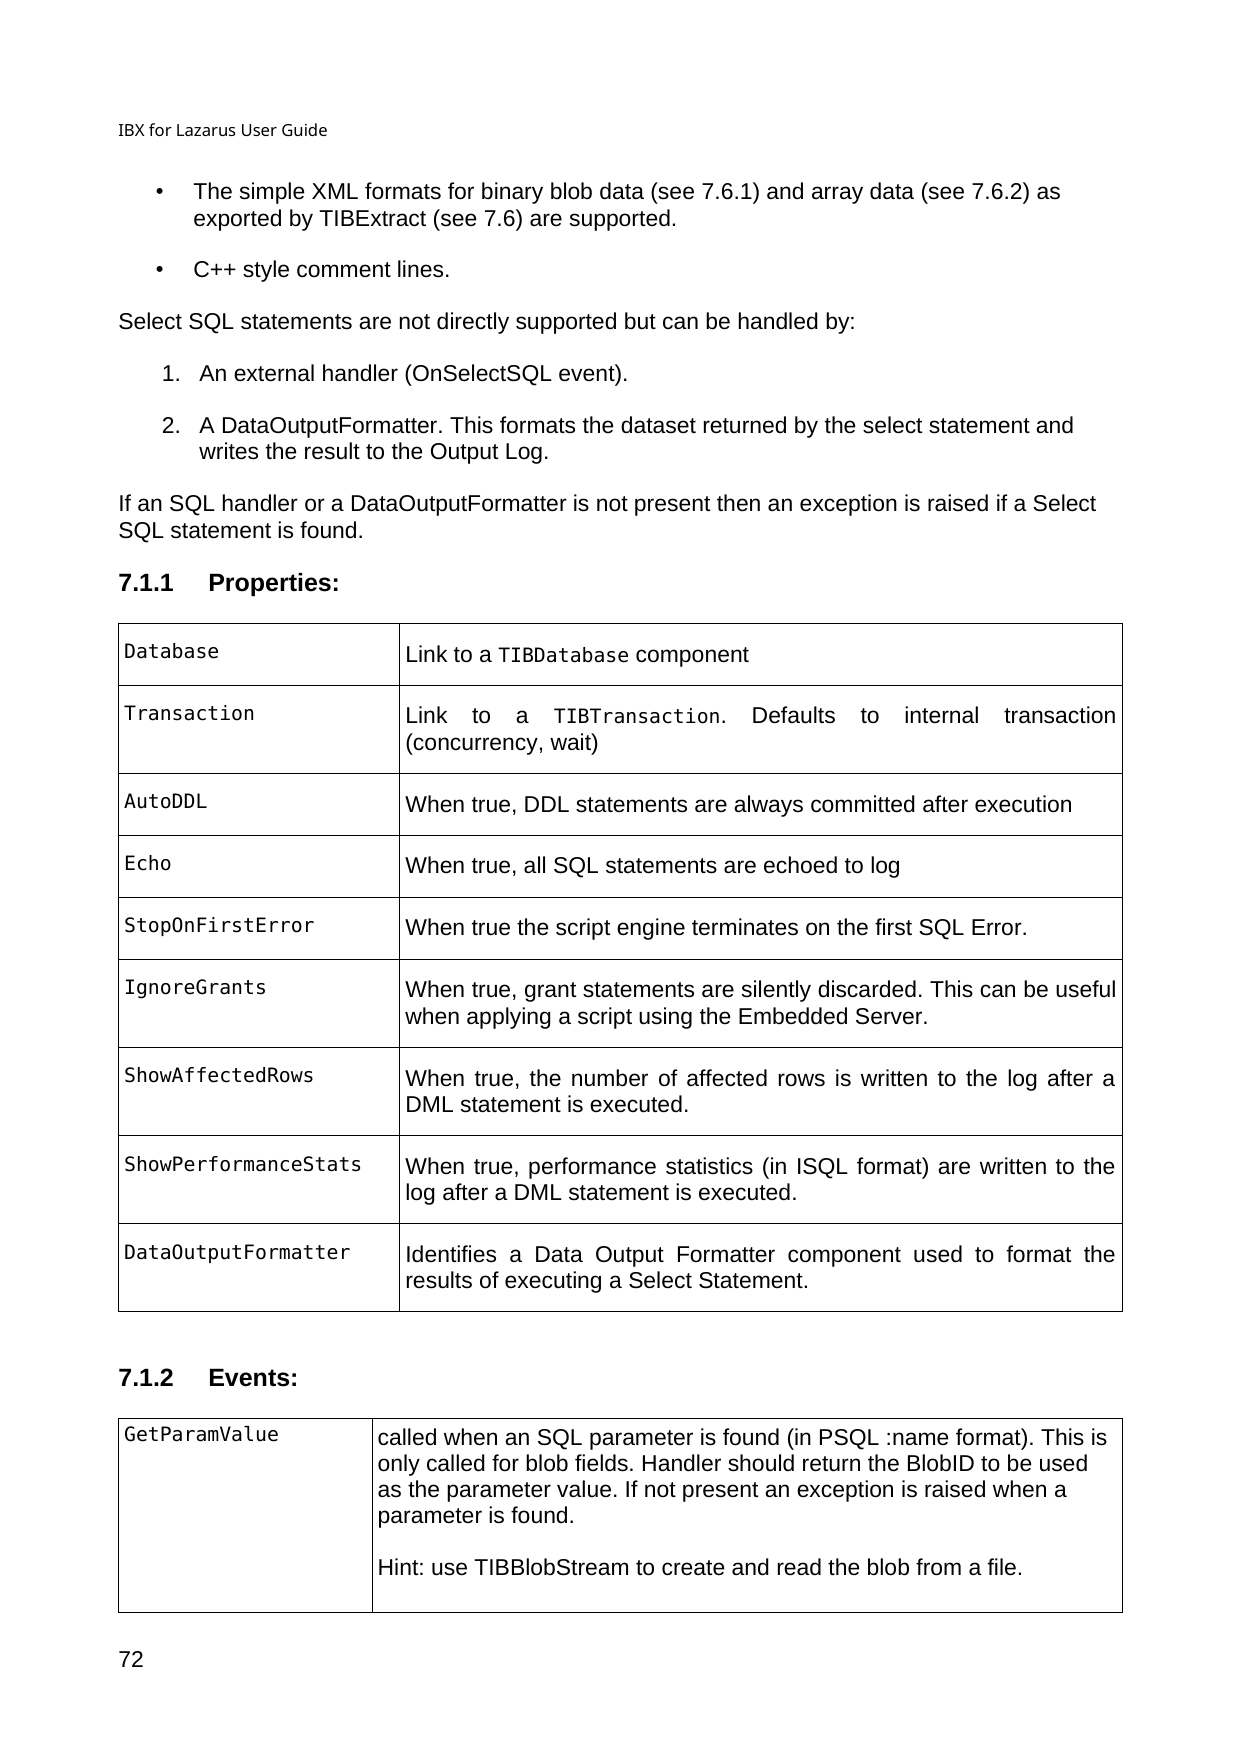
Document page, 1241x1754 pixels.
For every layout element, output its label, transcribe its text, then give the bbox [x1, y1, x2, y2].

table_cell Echo [119, 836, 399, 897]
table_cell Transaction [119, 686, 399, 773]
table_header called when an SQL parameter is found (in PSQL :name format). This is only called for blob fields. Handler should return the BlobID to be used as the parameter value. If not present an exception is raised when a parameter is found. Hint: use TIBBlobStream to create and read the blob from a file. [373, 1419, 1122, 1612]
list C++ style comment lines. [156, 256, 1122, 283]
subtitle Events: [118, 1363, 1122, 1392]
table_cell When true, all SQL statements are echoed to log [400, 836, 1122, 897]
table_cell When true, the number of affected rows is written to the log after a DML statement is executed. [400, 1048, 1122, 1135]
list The simple XML formats for binary blob data (see 7.6.1) and array data (see 7.6.2) as exported by TIBExtract (see 7.6) are supported. [156, 178, 1122, 231]
table_cell When true, grant statements are silently discarded. This can be useful when applying a script using the Embedded Server. [400, 960, 1122, 1047]
table_cell When true, DDL statements are always committed after execution [400, 774, 1122, 835]
table_cell ShowPerformanceStats [119, 1136, 399, 1223]
table_cell StopOnFirstError [119, 898, 399, 958]
table_header Database [119, 624, 399, 684]
text Select SQL statements are not directly supported but can be handled by: [118, 308, 1122, 334]
table_cell When true the script engine terminates on the first SQL Error. [400, 898, 1122, 958]
table_header GetParamValue [119, 1419, 372, 1612]
subtitle Properties: [118, 568, 1122, 597]
text If an SQL handler or a DataOutputFormatter is not present then an exception is raised if a Select SQL statement is found. [118, 490, 1122, 543]
table_cell DataOutputFormatter [119, 1224, 399, 1311]
table_cell IgnoreGrants [119, 960, 399, 1047]
list An external handler (OnSelectSQL event). [162, 360, 1122, 386]
table_cell Link to a TIBTransaction. Defaults to internal transaction (concurrency, wait) [400, 686, 1122, 773]
table_cell Identifies a Data Output Formatter component used to format the results of executing a Select Statement. [400, 1224, 1122, 1311]
table_cell When true, performance statistics (in ISQL format) are written to the log after a DML statement is executed. [400, 1136, 1122, 1223]
table_cell ShowAffectedRows [119, 1048, 399, 1135]
table_header Link to a TIBDatabase component [400, 624, 1122, 684]
table_cell AutoDDL [119, 774, 399, 835]
list A DataOutputFormatter. This formats the dataset returned by the select statement and writes the result to the Output Log. [162, 412, 1122, 465]
